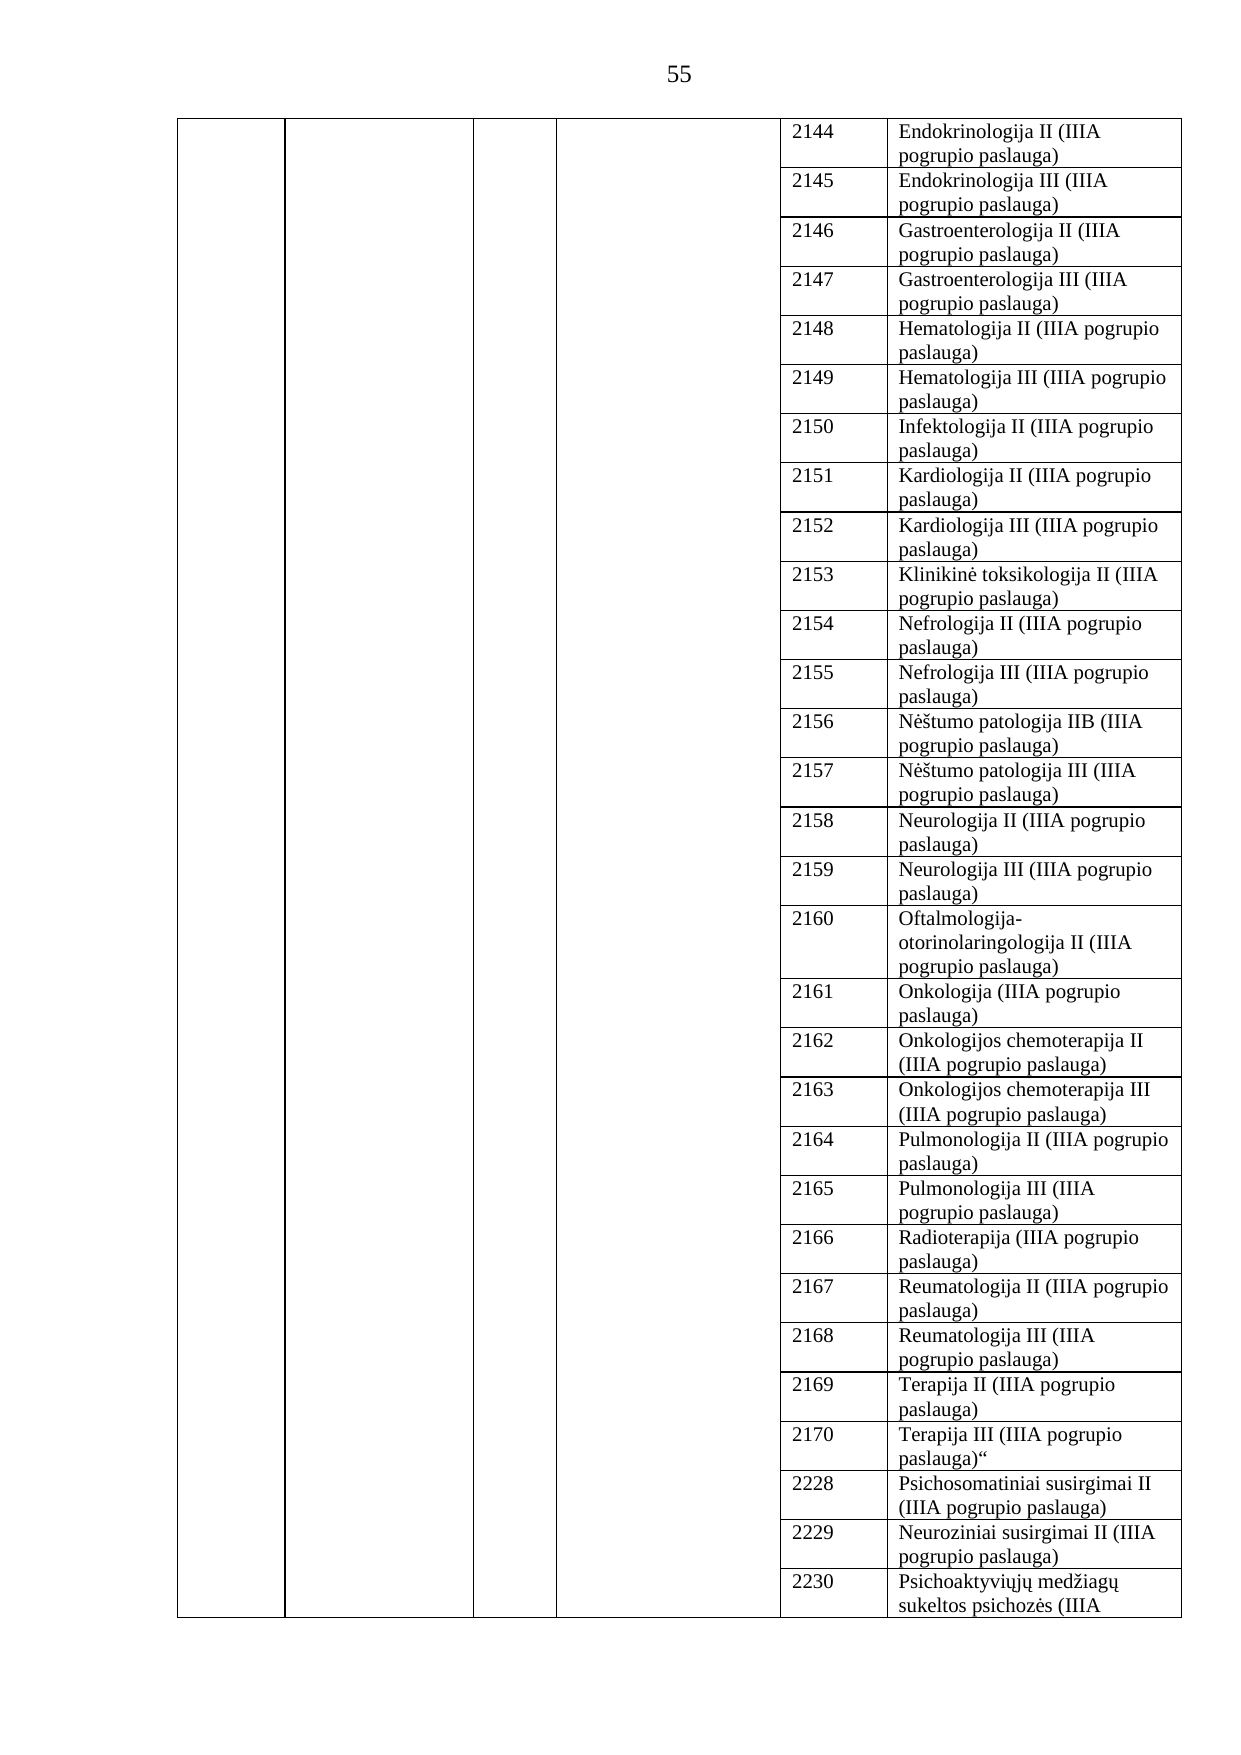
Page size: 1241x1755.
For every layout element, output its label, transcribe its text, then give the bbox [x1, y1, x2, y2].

table_cell 2159 [781, 857, 887, 905]
table_cell Reumatologija II (IIIA pogrupio paslauga) [888, 1274, 1181, 1322]
table_cell Kardiologija II (IIIA pogrupio paslauga) [888, 463, 1181, 511]
table_cell Neuroziniai susirgimai II (IIIA pogrupio paslauga) [888, 1520, 1181, 1568]
table_cell Hematologija II (IIIA pogrupio paslauga) [888, 316, 1181, 364]
table_cell 2169 [781, 1373, 887, 1421]
table_cell Neurologija III (IIIA pogrupio paslauga) [888, 857, 1181, 905]
table_cell Psichosomatiniai susirgimai II (IIIA pogrupio paslauga) [888, 1471, 1181, 1519]
table_cell Hematologija III (IIIA pogrupio paslauga) [888, 365, 1181, 413]
table_cell Endokrinologija III (IIIA pogrupio paslauga) [888, 168, 1181, 216]
table_cell 2149 [781, 365, 887, 413]
table_cell Terapija II (IIIA pogrupio paslauga) [888, 1373, 1181, 1421]
table_cell 2147 [781, 267, 887, 315]
table_cell 2160 [781, 906, 887, 978]
table_cell Nėštumo patologija IIB (IIIA pogrupio paslauga) [888, 709, 1181, 757]
table_cell Nefrologija II (IIIA pogrupio paslauga) [888, 611, 1181, 659]
table_cell 2155 [781, 660, 887, 708]
table_cell Pulmonologija II (IIIA pogrupio paslauga) [888, 1127, 1181, 1175]
table_cell [178, 119, 284, 1617]
table_cell 2153 [781, 562, 887, 610]
table_cell 2154 [781, 611, 887, 659]
table_cell Radioterapija (IIIA pogrupio paslauga) [888, 1225, 1181, 1273]
table_cell 2146 [781, 218, 887, 266]
table_cell 2162 [781, 1028, 887, 1076]
table_cell 2167 [781, 1274, 887, 1322]
table_cell 2151 [781, 463, 887, 511]
table_cell 2152 [781, 513, 887, 561]
table_cell Psichoaktyviųjų medžiagų sukeltos psichozės (IIIA [888, 1569, 1181, 1617]
table_cell Endokrinologija II (IIIA pogrupio paslauga) [888, 119, 1181, 167]
table_cell 2163 [781, 1078, 887, 1126]
table_cell Nėštumo patologija III (IIIA pogrupio paslauga) [888, 758, 1181, 806]
table_cell 2150 [781, 414, 887, 462]
table_cell [557, 119, 780, 1617]
table_cell Kardiologija III (IIIA pogrupio paslauga) [888, 513, 1181, 561]
table_cell Gastroenterologija III (IIIA pogrupio paslauga) [888, 267, 1181, 315]
table_cell 2229 [781, 1520, 887, 1568]
table_cell Gastroenterologija II (IIIA pogrupio paslauga) [888, 218, 1181, 266]
table_cell Infektologija II (IIIA pogrupio paslauga) [888, 414, 1181, 462]
table_cell Onkologijos chemoterapija III (IIIA pogrupio paslauga) [888, 1078, 1181, 1126]
table_cell 2166 [781, 1225, 887, 1273]
table_cell Klinikinė toksikologija II (IIIA pogrupio paslauga) [888, 562, 1181, 610]
table_cell 2158 [781, 808, 887, 856]
table_cell 2157 [781, 758, 887, 806]
table_cell 2228 [781, 1471, 887, 1519]
table_cell 2165 [781, 1176, 887, 1224]
table_cell 2148 [781, 316, 887, 364]
table_cell 2145 [781, 168, 887, 216]
table_cell Reumatologija III (IIIA pogrupio paslauga) [888, 1323, 1181, 1371]
table_cell 2170 [781, 1422, 887, 1470]
table_cell Neurologija II (IIIA pogrupio paslauga) [888, 808, 1181, 856]
table_cell Onkologijos chemoterapija II (IIIA pogrupio paslauga) [888, 1028, 1181, 1076]
table_cell [474, 119, 556, 1617]
table_cell 2161 [781, 979, 887, 1027]
table_cell 2144 [781, 119, 887, 167]
table_cell Nefrologija III (IIIA pogrupio paslauga) [888, 660, 1181, 708]
table_cell Onkologija (IIIA pogrupio paslauga) [888, 979, 1181, 1027]
table_cell 2230 [781, 1569, 887, 1617]
table_cell 2164 [781, 1127, 887, 1175]
table_cell 2156 [781, 709, 887, 757]
table_cell Pulmonologija III (IIIA pogrupio paslauga) [888, 1176, 1181, 1224]
table_cell Oftalmologija-otorinolaringologija II (IIIA pogrupio paslauga) [888, 906, 1181, 978]
table_cell [286, 119, 473, 1617]
table_cell 2168 [781, 1323, 887, 1371]
table_cell Terapija III (IIIA pogrupio paslauga)“ [888, 1422, 1181, 1470]
